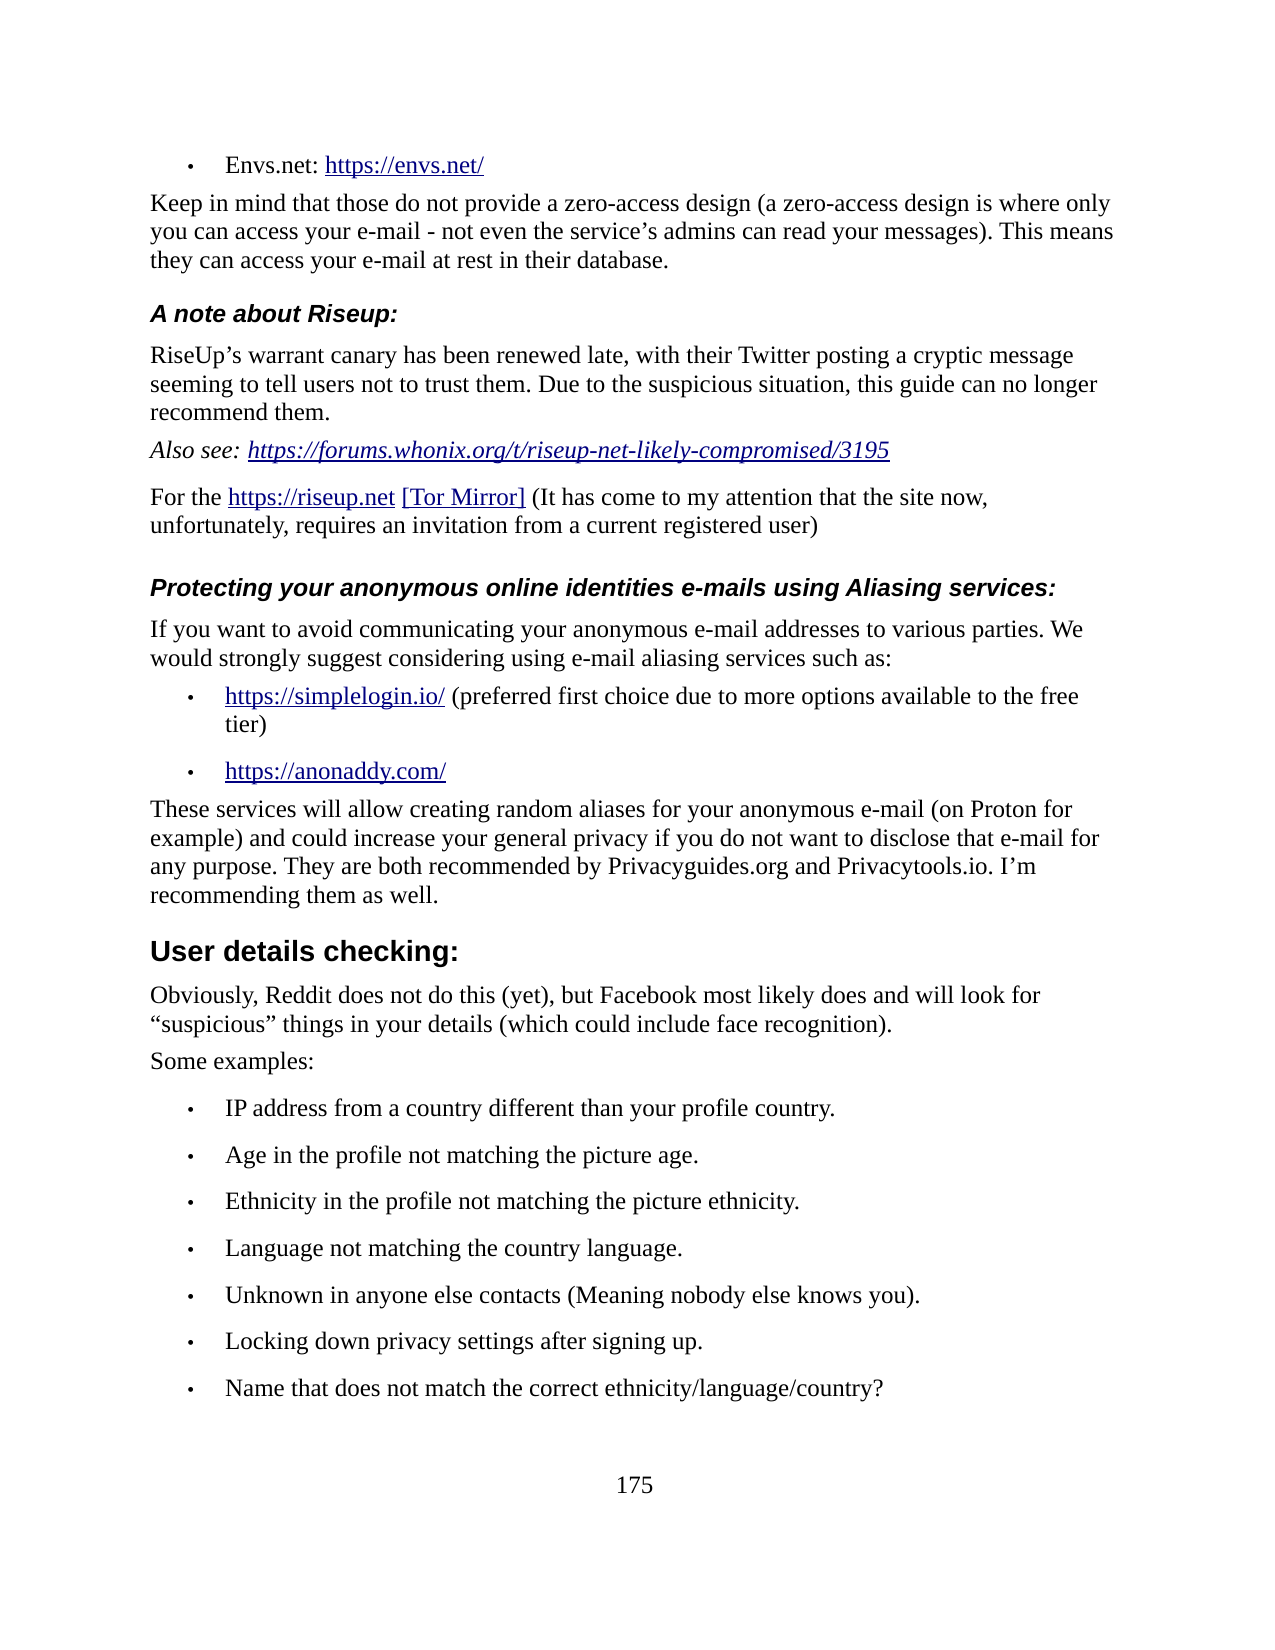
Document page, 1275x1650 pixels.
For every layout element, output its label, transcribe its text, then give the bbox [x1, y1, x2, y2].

text Obviously, Reddit does not do this (yet), but Facebook most likely does and will look for “suspicious” things in your details (which could include face recognition). [150, 980, 1125, 1037]
list Language not matching the country language. [187, 1233, 1125, 1262]
text RiseUp’s warrant canary has been renewed late, with their Twitter posting a cryptic message seeming to tell users not to trust them. Due to the suspicious situation, this guide can no longer recommend them. [150, 340, 1125, 426]
text If you want to avoid communicating your anonymous e-mail addresses to various parties. We would strongly suggest considering using e-mail aliasing services such as: [150, 614, 1125, 672]
list IP address from a country different than your profile country. [187, 1093, 1125, 1122]
list https://simplelogin.io/ (preferred first choice due to more options available to the free tier) [187, 681, 1125, 738]
subtitle A note about Riseup: [150, 299, 1125, 327]
list https://anonaddy.com/ [187, 756, 1125, 785]
list Unknown in anyone else contacts (Meaning nobody else knows you). [187, 1280, 1125, 1308]
text These services will allow creating random aliases for your anonymous e-mail (on Proton for example) and could increase your general privacy if you do not want to disclose that e-mail for any purpose. They are both recommended by Privacyguides.org and Privacytools.io. I’m recommending them as well. [150, 794, 1125, 909]
text Also see: https://forums.whonix.org/t/riseup-net-likely-compromised/3195 [150, 435, 1125, 464]
text For the https://riseup.net [Tor Mirror] (It has come to my attention that the site now, unfortunately, requires an invitation from a current registered user) [150, 482, 1125, 539]
subtitle User details checking: [150, 934, 1125, 967]
list Envs.net: https://envs.net/ [187, 150, 1125, 179]
list Locking down privacy settings after signing up. [187, 1326, 1125, 1355]
list Age in the profile not matching the picture age. [187, 1140, 1125, 1168]
text Some examples: [150, 1046, 1125, 1075]
list Name that does not match the correct ethnicity/language/country? [187, 1373, 1125, 1402]
list Ethnicity in the profile not matching the picture ethnicity. [187, 1186, 1125, 1215]
subtitle Protecting your anonymous online identities e-mails using Aliasing services: [150, 573, 1125, 602]
text Keep in mind that those do not provide a zero-access design (a zero-access design is where only you can access your e-mail - not even the service’s admins can read your messages). This means they can access your e-mail at rest in their database. [150, 188, 1125, 274]
